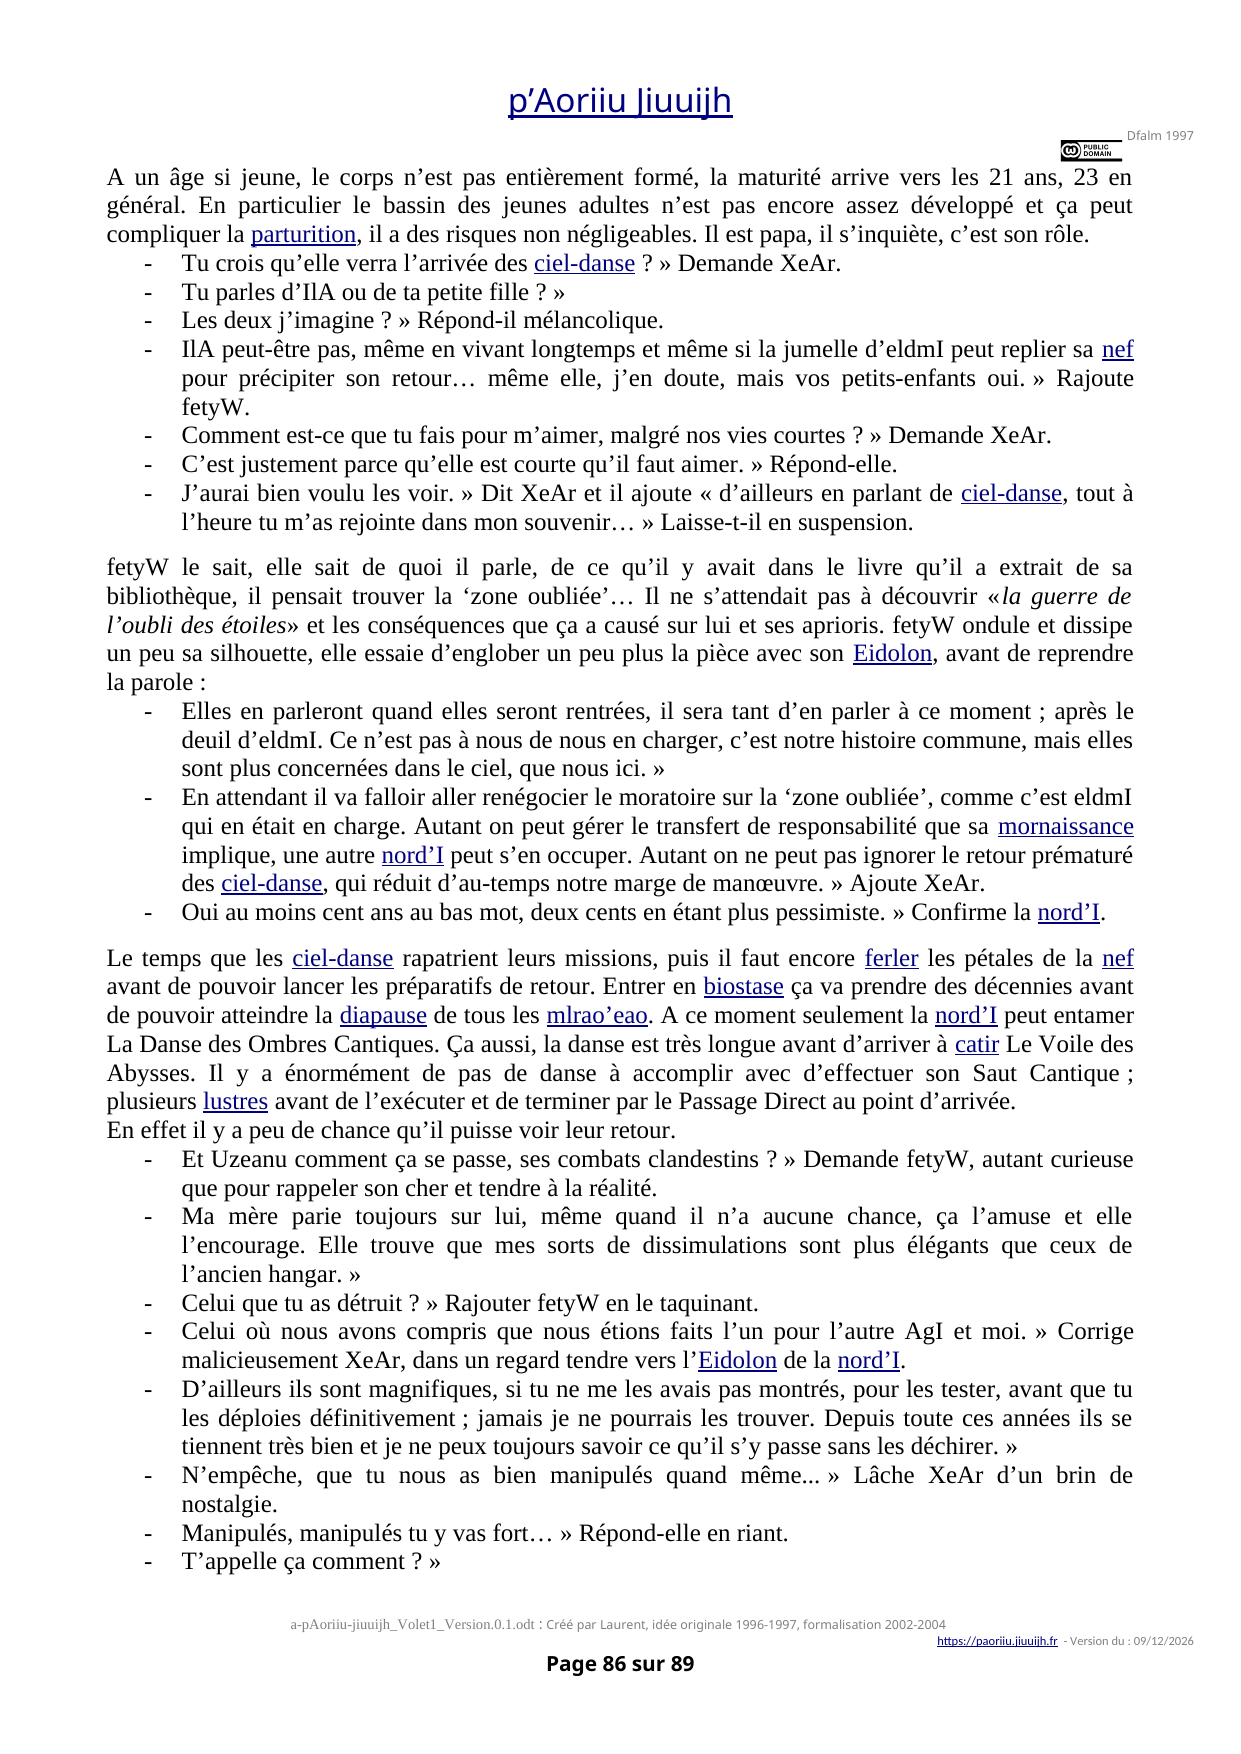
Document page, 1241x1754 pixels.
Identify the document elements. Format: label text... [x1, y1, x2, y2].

list J’aurai bien voulu les voir. » Dit XeAr et il ajoute « d’ailleurs en parlant de ciel-danse, tout à l’heure tu m’as rejointe dans mon souvenir… » Laisse-t-il en suspension. [144, 478, 1134, 536]
list C’est justement parce qu’elle est courte qu’il faut aimer. » Répond-elle. [144, 449, 1134, 478]
list IlA peut-être pas, même en vivant longtemps et même si la jumelle d’eldmI peut replier sa nef pour précipiter son retour… même elle, j’en doute, mais vos petits-enfants oui. » Rajoute fetyW. [144, 334, 1134, 421]
list Les deux j’imagine ? » Répond-il mélancolique. [144, 306, 1134, 334]
list Celui que tu as détruit ? » Rajouter fetyW en le taquinant. [144, 1288, 1134, 1316]
list N’empêche, que tu nous as bien manipulés quand même... » Lâche XeAr d’un brin de nostalgie. [144, 1460, 1134, 1518]
list Elles en parleront quand elles seront rentrées, il sera tant d’en parler à ce moment ; après le deuil d’eldmI. Ce n’est pas à nous de nous en charger, c’est notre histoire commune, mais elles sont plus concernées dans le ciel, que nous ici. » [144, 696, 1134, 782]
list Comment est-ce que tu fais pour m’aimer, malgré nos vies courtes ? » Demande XeAr. [144, 421, 1134, 449]
list D’ailleurs ils sont magnifiques, si tu ne me les avais pas montrés, pour les tester, avant que tu les déploies définitivement ; jamais je ne pourrais les trouver. Depuis toute ces années ils se tiennent très bien et je ne peux toujours savoir ce qu’il s’y passe sans les déchirer. » [144, 1374, 1134, 1460]
text Le temps que les ciel-danse rapatrient leurs missions, puis il faut encore ferler les pétales de la nef avant de pouvoir lancer les préparatifs de retour. Entrer en biostase ça va prendre des décennies avant de pouvoir atteindre la diapause de tous les mlrao’eao. A ce moment seulement la nord’I peut entamer La Danse des Ombres Cantiques. Ça aussi, la danse est très longue avant d’arriver à catir Le Voile des Abysses. Il y a énormément de pas de danse à accomplir avec d’effectuer son Saut Cantique ; plusieurs lustres avant de l’exécuter et de terminer par le Passage Direct au point d’arrivée. [106, 943, 1134, 1115]
list Oui au moins cent ans au bas mot, deux cents en étant plus pessimiste. » Confirme la nord’I. [144, 897, 1134, 926]
text En effet il y a peu de chance qu’il puisse voir leur retour. [106, 1115, 1134, 1144]
list Et Uzeanu comment ça se passe, ses combats clandestins ? » Demande fetyW, autant curieuse que pour rappeler son cher et tendre à la réalité. [144, 1144, 1134, 1201]
list En attendant il va falloir aller renégocier le moratoire sur la ‘zone oubliée’, comme c’est eldmI qui en était en charge. Autant on peut gérer le transfert de responsabilité que sa mornaissance implique, une autre nord’I peut s’en occuper. Autant on ne peut pas ignorer le retour prématuré des ciel-danse, qui réduit d’au-temps notre marge de manœuvre. » Ajoute XeAr. [144, 782, 1134, 897]
text fetyW le sait, elle sait de quoi il parle, de ce qu’il y avait dans le livre qu’il a extrait de sa bibliothèque, il pensait trouver la ‘zone oubliée’… Il ne s’attendait pas à découvrir «la guerre de l’oubli des étoiles» et les conséquences que ça a causé sur lui et ses aprioris. fetyW ondule et dissipe un peu sa silhouette, elle essaie d’englober un peu plus la pièce avec son Eidolon, avant de reprendre la parole : [106, 552, 1134, 696]
list Manipulés, manipulés tu y vas fort… » Répond-elle en riant. [144, 1518, 1134, 1546]
list Ma mère parie toujours sur lui, même quand il n’a aucune chance, ça l’amuse et elle l’encourage. Elle trouve que mes sorts de dissimulations sont plus élégants que ceux de l’ancien hangar. » [144, 1201, 1134, 1288]
list Celui où nous avons compris que nous étions faits l’un pour l’autre AgI et moi. » Corrige malicieusement XeAr, dans un regard tendre vers l’Eidolon de la nord’I. [144, 1316, 1134, 1374]
list T’appelle ça comment ? » [144, 1546, 1134, 1575]
list Tu parles d’IlA ou de ta petite fille ? » [144, 277, 1134, 306]
text A un âge si jeune, le corps n’est pas entièrement formé, la maturité arrive vers les 21 ans, 23 en général. En particulier le bassin des jeunes adultes n’est pas encore assez développé et ça peut compliquer la parturition, il a des risques non négligeables. Il est papa, il s’inquiète, c’est son rôle. [106, 162, 1134, 248]
list Tu crois qu’elle verra l’arrivée des ciel-danse ? » Demande XeAr. [144, 248, 1134, 277]
